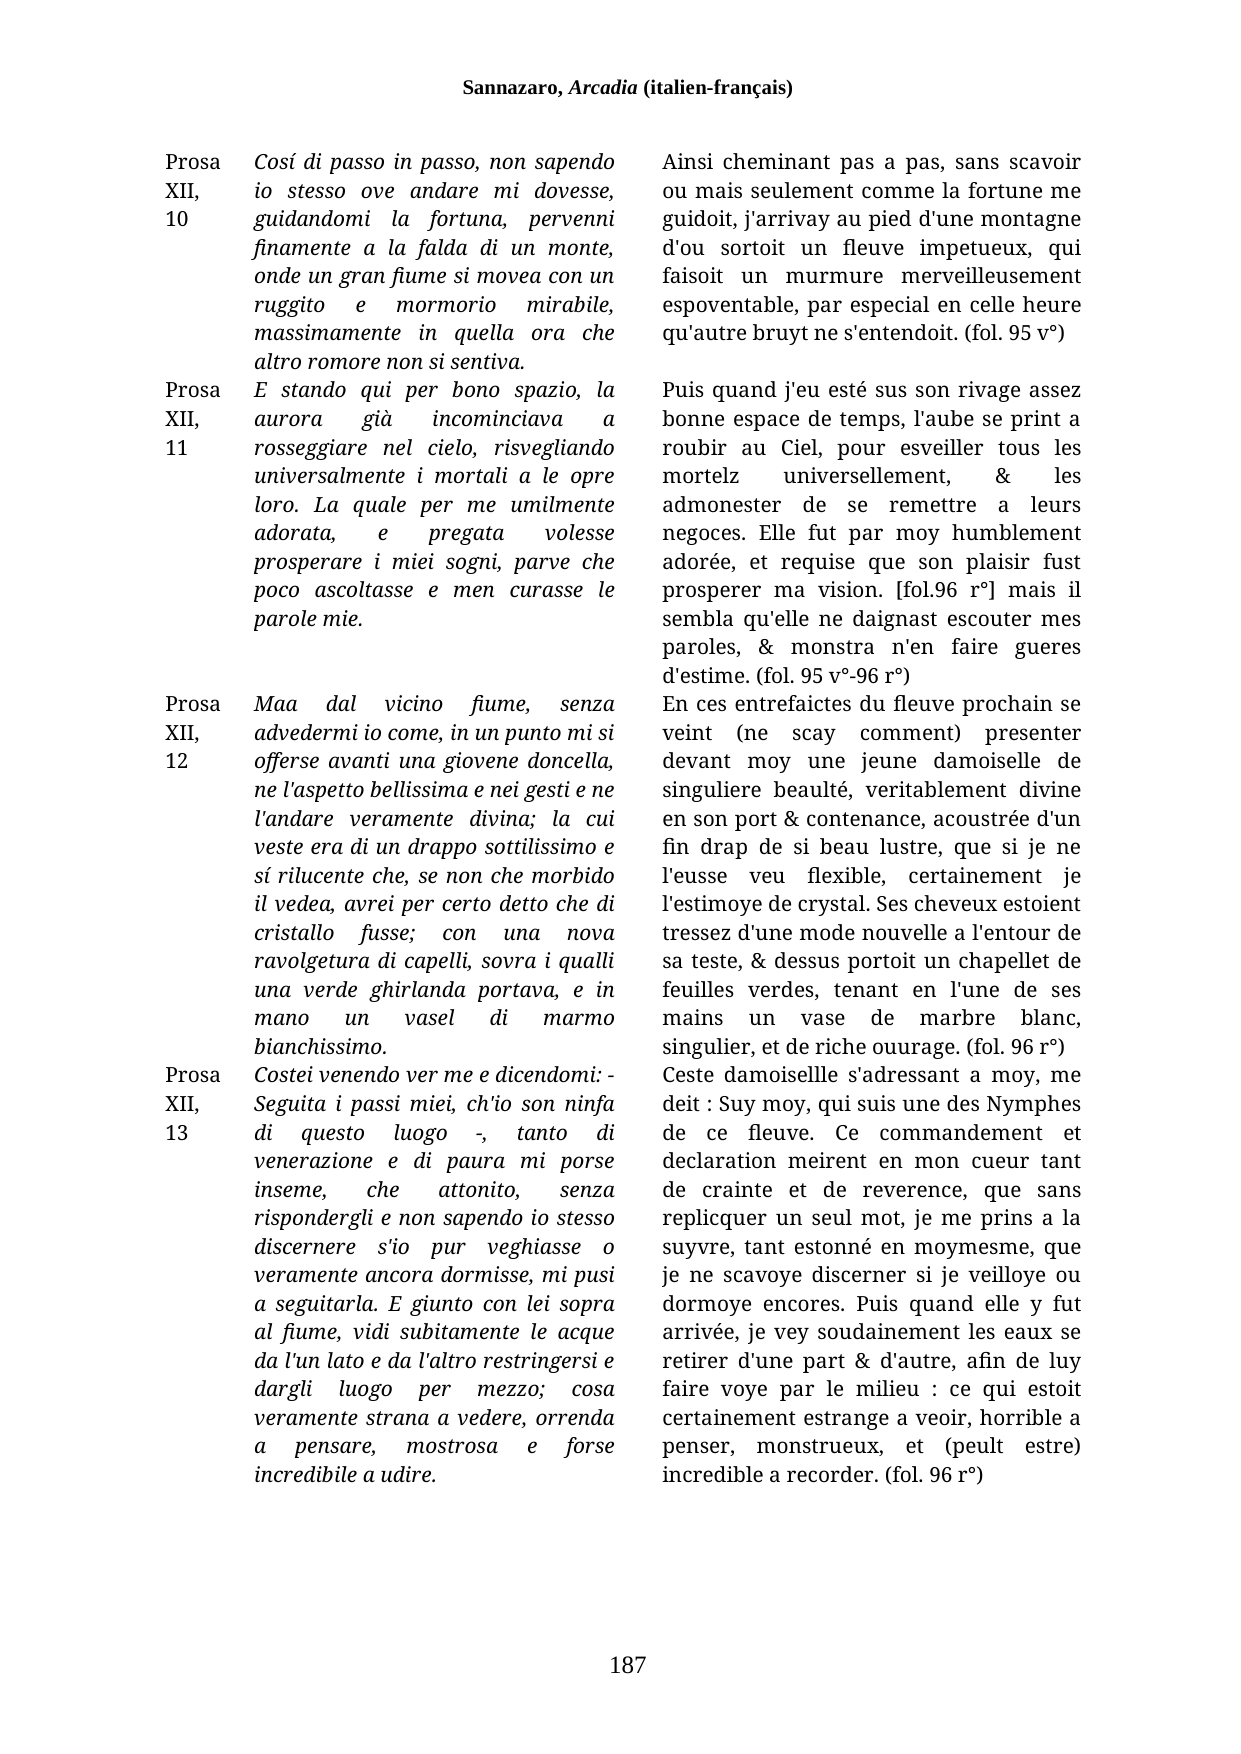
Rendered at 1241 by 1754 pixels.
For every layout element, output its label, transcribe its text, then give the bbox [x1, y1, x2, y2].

table_cell Prosa XII, 10 [158, 147, 232, 375]
table_cell Maa dal vicino fiume, senza advedermi io come, in un punto mi si offerse avanti una giovene doncella, ne l'aspetto bellissima e nei gesti e ne l'andare veramente divina; la cui veste era di un drappo sottilissimo e sí rilucente che, se non che morbido il vedea, avrei per certo detto che di cristallo fusse; con una nova ravolgetura di capelli, sovra i qualli una verde ghirlanda portava, e in mano un vasel di marmo bianchissimo. [232, 689, 640, 1060]
table_cell Prosa XII, 11 [158, 375, 232, 689]
table_cell Cosí di passo in passo, non sapendo io stesso ove andare mi dovesse, guidandomi la fortuna, pervenni finamente a la falda di un monte, onde un gran fiume si movea con un ruggito e mormorio mirabile, massimamente in quella ora che altro romore non si sentiva. [232, 147, 640, 375]
table_cell E stando qui per bono spazio, la aurora già incominciava a rosseggiare nel cielo, risvegliando universalmente i mortali a le opre loro. La quale per me umilmente adorata, e pregata volesse prosperare i miei sogni, parve che poco ascoltasse e men curasse le parole mie. [232, 375, 640, 689]
table_cell En ces entrefaictes du fleuve prochain se veint (ne scay comment) presenter devant moy une jeune damoiselle de singuliere beaulté, veritablement divine en son port & contenance, acoustrée d'un fin drap de si beau lustre, que si je ne l'eusse veu flexible, certainement je l'estimoye de crystal. Ses cheveux estoient tressez d'une mode nouvelle a l'entour de sa teste, & dessus portoit un chapellet de feuilles verdes, tenant en l'une de ses mains un vase de marbre blanc, singulier, et de riche ouurage. (fol. 96 r°) [640, 689, 1104, 1060]
table_cell Costei venendo ver me e dicendomi: - Seguita i passi miei, ch'io son ninfa di questo luogo -, tanto di venerazione e di paura mi porse inseme, che attonito, senza rispondergli e non sapendo io stesso discernere s'io pur veghiasse o veramente ancora dormisse, mi pusi a seguitarla. E giunto con lei sopra al fiume, vidi subitamente le acque da l'un lato e da l'altro restringersi e dargli luogo per mezzo; cosa veramente strana a vedere, orrenda a pensare, mostrosa e forse incredibile a udire. [232, 1060, 640, 1488]
table_cell Ceste damoisellle s'adressant a moy, me deit : Suy moy, qui suis une des Nymphes de ce fleuve. Ce commandement et declaration meirent en mon cueur tant de crainte et de reverence, que sans replicquer un seul mot, je me prins a la suyvre, tant estonné en moymesme, que je ne scavoye discerner si je veilloye ou dormoye encores. Puis quand elle y fut arrivée, je vey soudainement les eaux se retirer d'une part & d'autre, afin de luy faire voye par le milieu : ce qui estoit certainement estrange a veoir, horrible a penser, monstrueux, et (peult estre) incredible a recorder. (fol. 96 r°) [640, 1060, 1104, 1488]
table_cell Ainsi cheminant pas a pas, sans scavoir ou mais seulement comme la fortune me guidoit, j'arrivay au pied d'une montagne d'ou sortoit un fleuve impetueux, qui faisoit un murmure merveilleusement espoventable, par especial en celle heure qu'autre bruyt ne s'entendoit. (fol. 95 v°) [640, 147, 1104, 375]
table_cell Puis quand j'eu esté sus son rivage assez bonne espace de temps, l'aube se print a roubir au Ciel, pour esveiller tous les mortelz universellement, & les admonester de se remettre a leurs negoces. Elle fut par moy humblement adorée, et requise que son plaisir fust prosperer ma vision. [fol.96 r°] mais il sembla qu'elle ne daignast escouter mes paroles, & monstra n'en faire gueres d'estime. (fol. 95 v°-96 r°) [640, 375, 1104, 689]
table_cell Prosa XII, 12 [158, 689, 232, 1060]
table_cell Prosa XII, 13 [158, 1060, 232, 1488]
